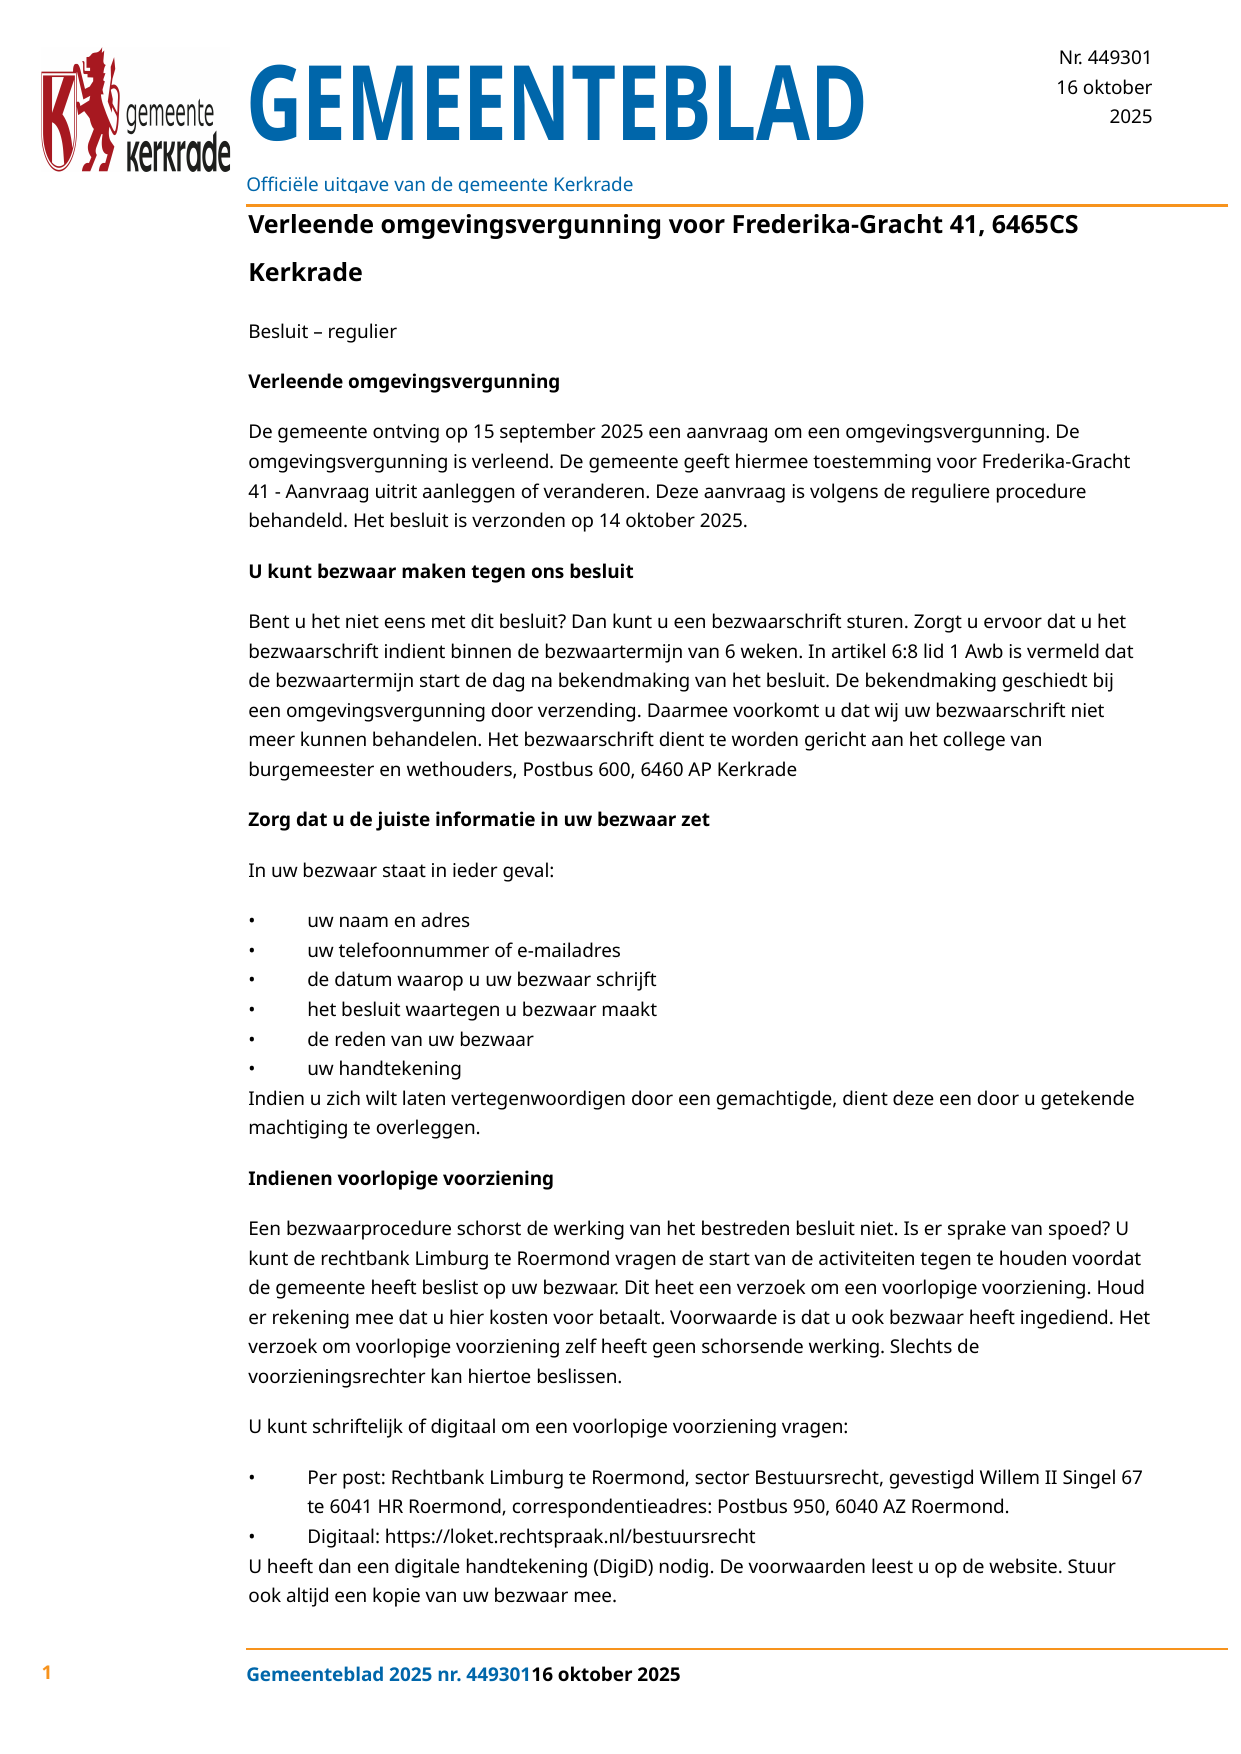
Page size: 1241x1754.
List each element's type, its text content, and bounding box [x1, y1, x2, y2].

text Indien u zich wilt laten vertegenwoordigen door een gemachtigde, dient deze een door u getekende machtiging te overleggen. [248, 1085, 1152, 1140]
list Digitaal: https://loket.rechtspraak.nl/bestuursrecht [248, 1523, 1152, 1549]
list Per post: Rechtbank Limburg te Roermond, sector Bestuursrecht, gevestigd Willem II Singel 67 te 6041 HR Roermond, correspondentieadres: Postbus 950, 6040 AZ Roermond. [248, 1464, 1152, 1519]
list de reden van uw bezwaar [248, 1026, 1152, 1052]
list het besluit waartegen u bezwaar maakt [248, 996, 1152, 1022]
text Verleende omgevingsvergunning voor Frederika-Gracht 41, 6465CS Kerkrade [248, 207, 1152, 288]
text Zorg dat u de juiste informatie in uw bezwaar zet [248, 807, 1152, 832]
text U kunt bezwaar maken tegen ons besluit [248, 558, 1152, 584]
list uw telefoonnummer of e-mailadres [248, 937, 1152, 963]
text Indienen voorlopige voorziening [248, 1165, 1152, 1191]
list uw handtekening [248, 1055, 1152, 1081]
text Verleende omgevingsvergunning [248, 368, 1152, 394]
text Besluit – regulier [248, 318, 1152, 344]
text U kunt schriftelijk of digitaal om een voorlopige voorziening vragen: [248, 1414, 1152, 1439]
list uw naam en adres [248, 907, 1152, 933]
text De gemeente ontving op 15 september 2025 een aanvraag om een omgevingsvergunning. De omgevingsvergunning is verleend. De gemeente geeft hiermee toestemming voor Frederika-Gracht 41 - Aanvraag uitrit aanleggen of veranderen. Deze aanvraag is volgens de reguliere procedure behandeld. Het besluit is verzonden op 14 oktober 2025. [248, 419, 1152, 533]
picture [41, 47, 231, 172]
text U heeft dan een digitale handtekening (DigiD) nodig. De voorwaarden leest u op de website. Stuur ook altijd een kopie van uw bezwaar mee. [248, 1553, 1152, 1608]
text Een bezwaarprocedure schorst de werking van het bestreden besluit niet. Is er sprake van spoed? U kunt de rechtbank Limburg te Roermond vragen de start van de activiteiten tegen te houden voordat de gemeente heeft beslist op uw bezwaar. Dit heet een verzoek om een voorlopige voorziening. Houd er rekening mee dat u hier kosten voor betaalt. Voorwaarde is dat u ook bezwaar heeft ingediend. Het verzoek om voorlopige voorziening zelf heeft geen schorsende werking. Slechts de voorzieningsrechter kan hiertoe beslissen. [248, 1215, 1152, 1389]
text Bent u het niet eens met dit besluit? Dan kunt u een bezwaarschrift sturen. Zorgt u ervoor dat u het bezwaarschrift indient binnen de bezwaartermijn van 6 weken. In artikel 6:8 lid 1 Awb is vermeld dat de bezwaartermijn start de dag na bekendmaking van het besluit. De bekendmaking geschiedt bij een omgevingsvergunning door verzending. Daarmee voorkomt u dat wij uw bezwaarschrift niet meer kunnen behandelen. Het bezwaarschrift dient te worden gericht aan het college van burgemeester en wethouders, Postbus 600, 6460 AP Kerkrade [248, 608, 1152, 782]
list de datum waarop u uw bezwaar schrijft [248, 967, 1152, 992]
text In uw bezwaar staat in ieder geval: [248, 857, 1152, 883]
